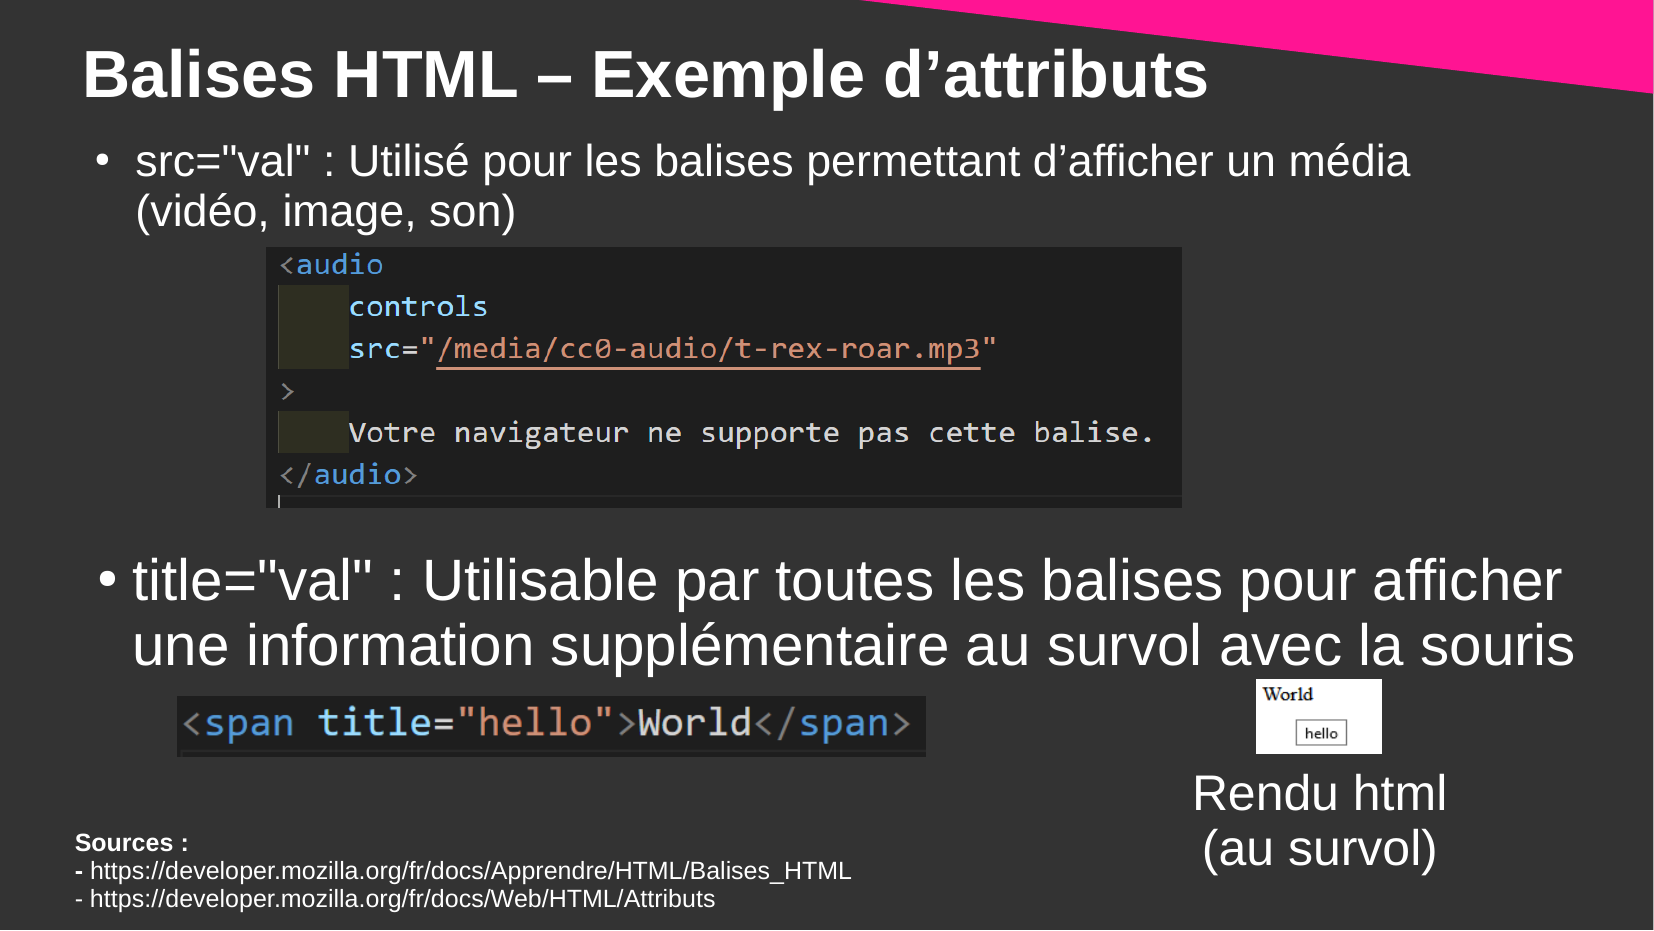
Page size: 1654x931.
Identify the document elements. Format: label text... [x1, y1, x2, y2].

title Balises HTML – Exemple d’attributs [82, 37, 1323, 122]
picture [177, 696, 926, 757]
text_box title="val" : Utilisable par toutes les balises pour afficher une information supplémentaire au survol avec la souris [82, 540, 1635, 750]
picture [1256, 679, 1382, 754]
title Rendu html (au survol) [1124, 764, 1515, 891]
list src="val" : Utilisé pour les balises permettant d’afficher un média (vidéo, image, son) [80, 135, 1545, 237]
text_box Sources : - https://developer.mozilla.org/fr/docs/Apprendre/HTML/Balises_HTML - https://developer.mozilla.org/fr/docs/Web/HTML/Attributs [59, 821, 1546, 931]
picture [266, 247, 1182, 508]
text_box [859, 0, 1654, 94]
